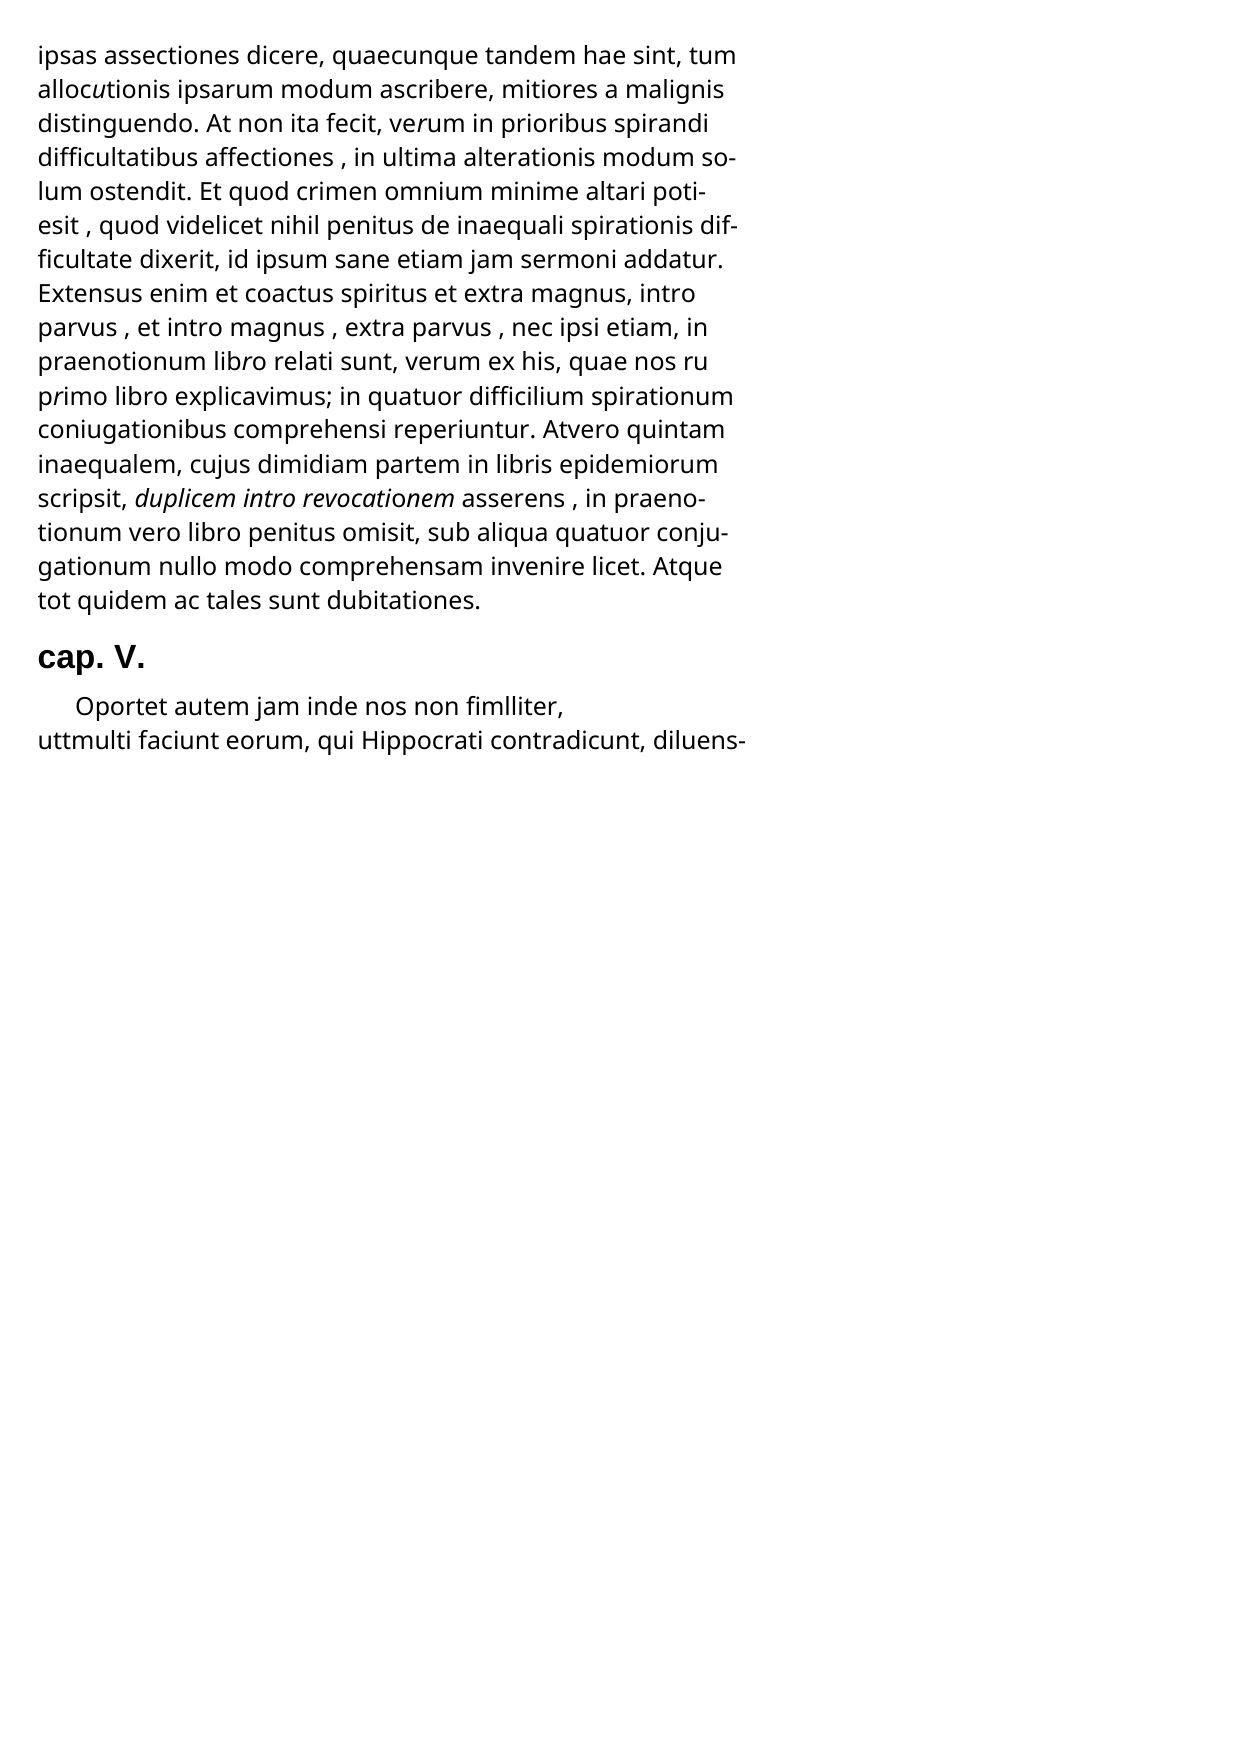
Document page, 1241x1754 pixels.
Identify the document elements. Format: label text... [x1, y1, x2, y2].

text Oportet autem jam inde nos non fimlliter, uttmulti faciunt eorum, qui Hippocrati contradicunt, diluens- [37, 688, 1203, 757]
text ipsas assectiones dicere, quaecunque tandem hae sint, tum allocutionis ipsarum modum ascribere, mitiores a malignis distinguendo. At non ita fecit, verum in prioribus spirandi difficultatibus affectiones , in ultima alterationis modum so- lum ostendit. Et quod crimen omnium minime altari poti- esit , quod videlicet nihil penitus de inaequali spirationis dif- ficultate dixerit, id ipsum sane etiam jam sermoni addatur. Extensus enim et coactus spiritus et extra magnus, intro parvus , et intro magnus , extra parvus , nec ipsi etiam, in praenotionum libro relati sunt, verum ex his, quae nos ru primo libro explicavimus; in quatuor difficilium spirationum coniugationibus comprehensi reperiuntur. Atvero quintam inaequalem, cujus dimidiam partem in libris epidemiorum scripsit, duplicem intro revocationem asserens , in praeno- tionum vero libro penitus omisit, sub aliqua quatuor conju- gationum nullo modo comprehensam invenire licet. Atque tot quidem ac tales sunt dubitationes. [37, 37, 1203, 617]
subtitle cap. V. [37, 637, 1203, 676]
